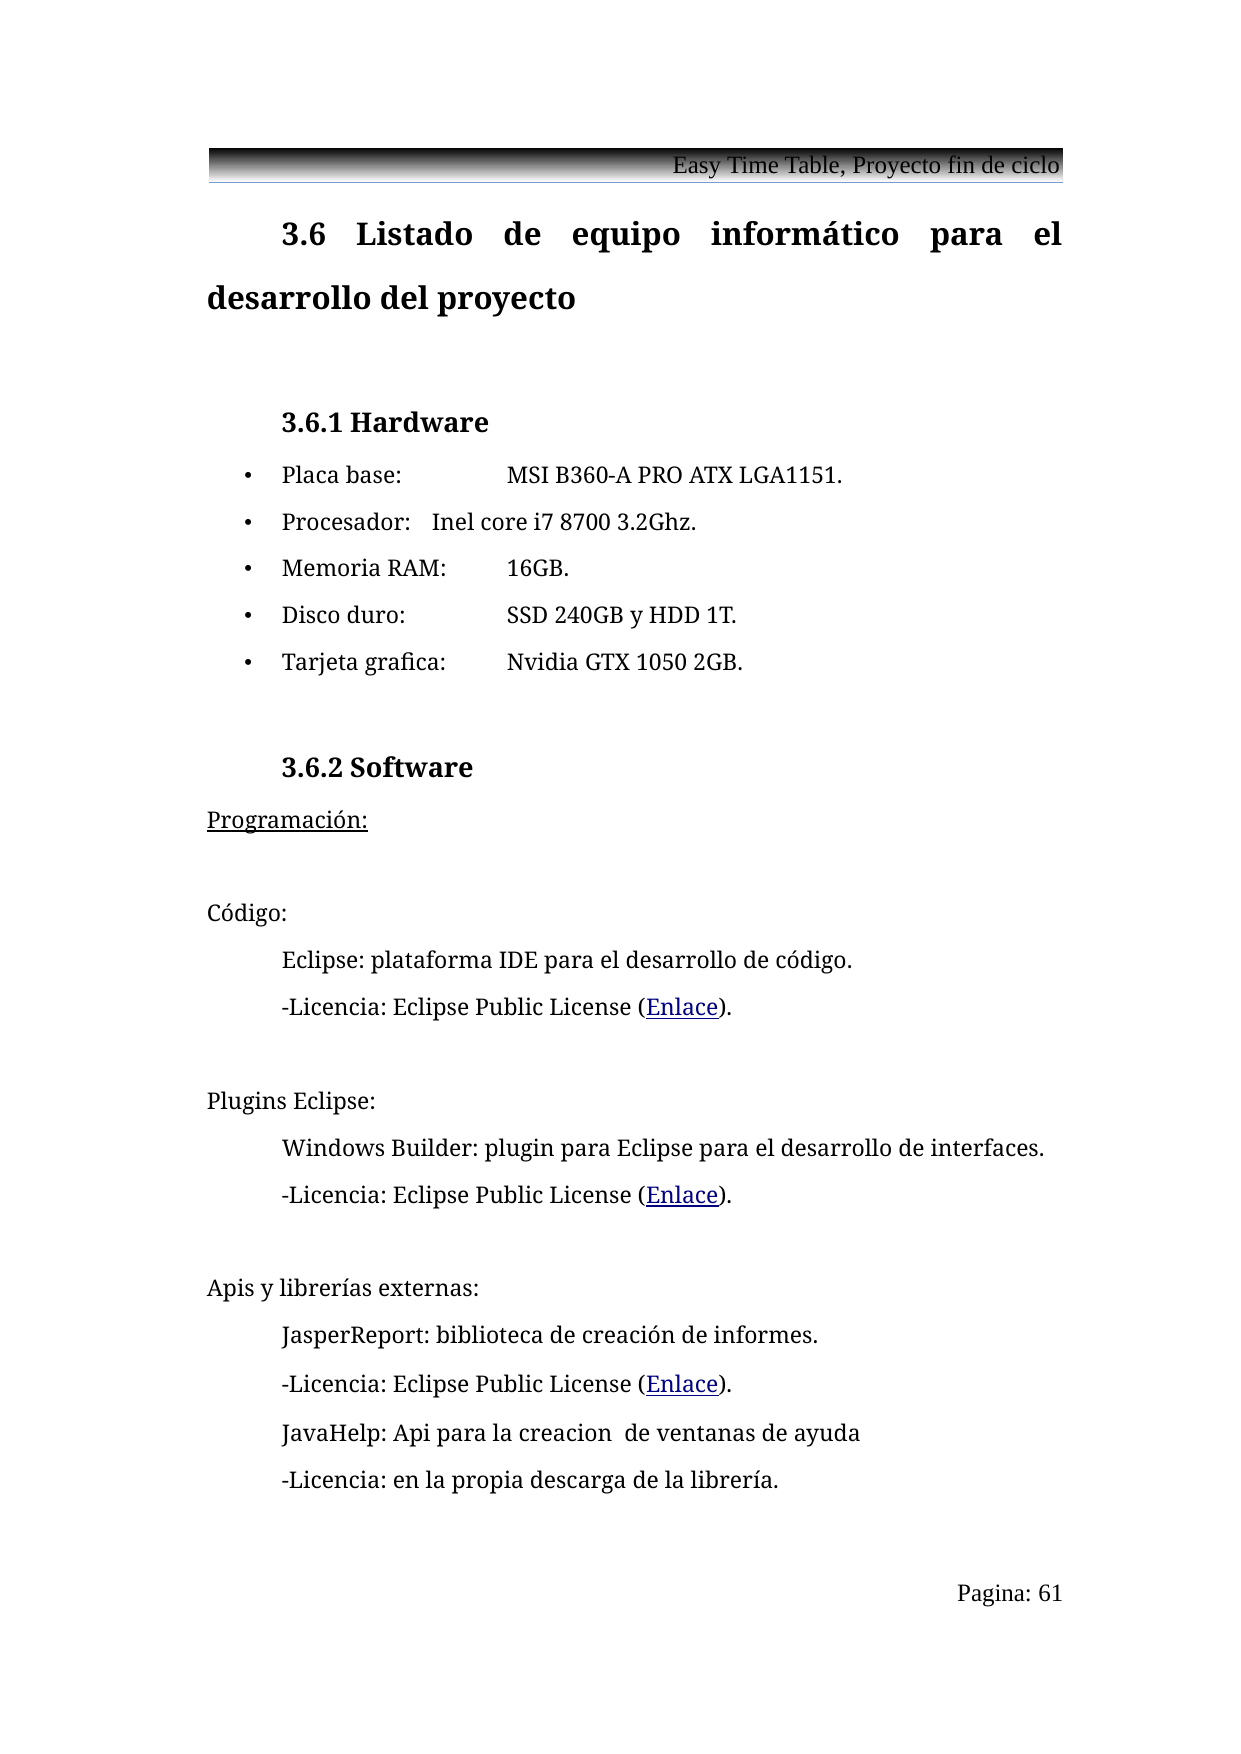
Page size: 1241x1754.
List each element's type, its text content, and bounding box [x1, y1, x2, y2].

text -Licencia: Eclipse Public License (Enlace). [207, 991, 1063, 1022]
list Procesador: Inel core i7 8700 3.2Ghz. [244, 506, 1063, 537]
text JasperReport: biblioteca de creación de informes. [207, 1319, 1063, 1351]
text 3.6 Listado de equipo informático para el desarrollo del proyecto [207, 212, 1063, 318]
text 3.6.2 Software [207, 748, 1063, 785]
list Tarjeta grafica: Nvidia GTX 1050 2GB. [244, 646, 1063, 677]
text -Licencia: en la propia descarga de la librería. [207, 1464, 1063, 1495]
text 3.6.1 Hardware [207, 403, 1063, 440]
list Placa base: MSI B360-A PRO ATX LGA1151. [244, 459, 1063, 490]
text -Licencia: Eclipse Public License (Enlace). [207, 1366, 1063, 1400]
text Programación: [207, 804, 1063, 835]
text JavaHelp: Api para la creacion de ventanas de ayuda [207, 1417, 1063, 1448]
text Plugins Eclipse: [207, 1085, 1063, 1116]
text Eclipse: plataforma IDE para el desarrollo de código. [207, 944, 1063, 976]
text Código: [207, 897, 1063, 929]
text Apis y librerías externas: [207, 1272, 1063, 1304]
text Windows Builder: plugin para Eclipse para el desarrollo de interfaces. [207, 1132, 1063, 1163]
list Memoria RAM: 16GB. [244, 552, 1063, 584]
text -Licencia: Eclipse Public License (Enlace). [207, 1179, 1063, 1210]
list Disco duro: SSD 240GB y HDD 1T. [244, 599, 1063, 631]
